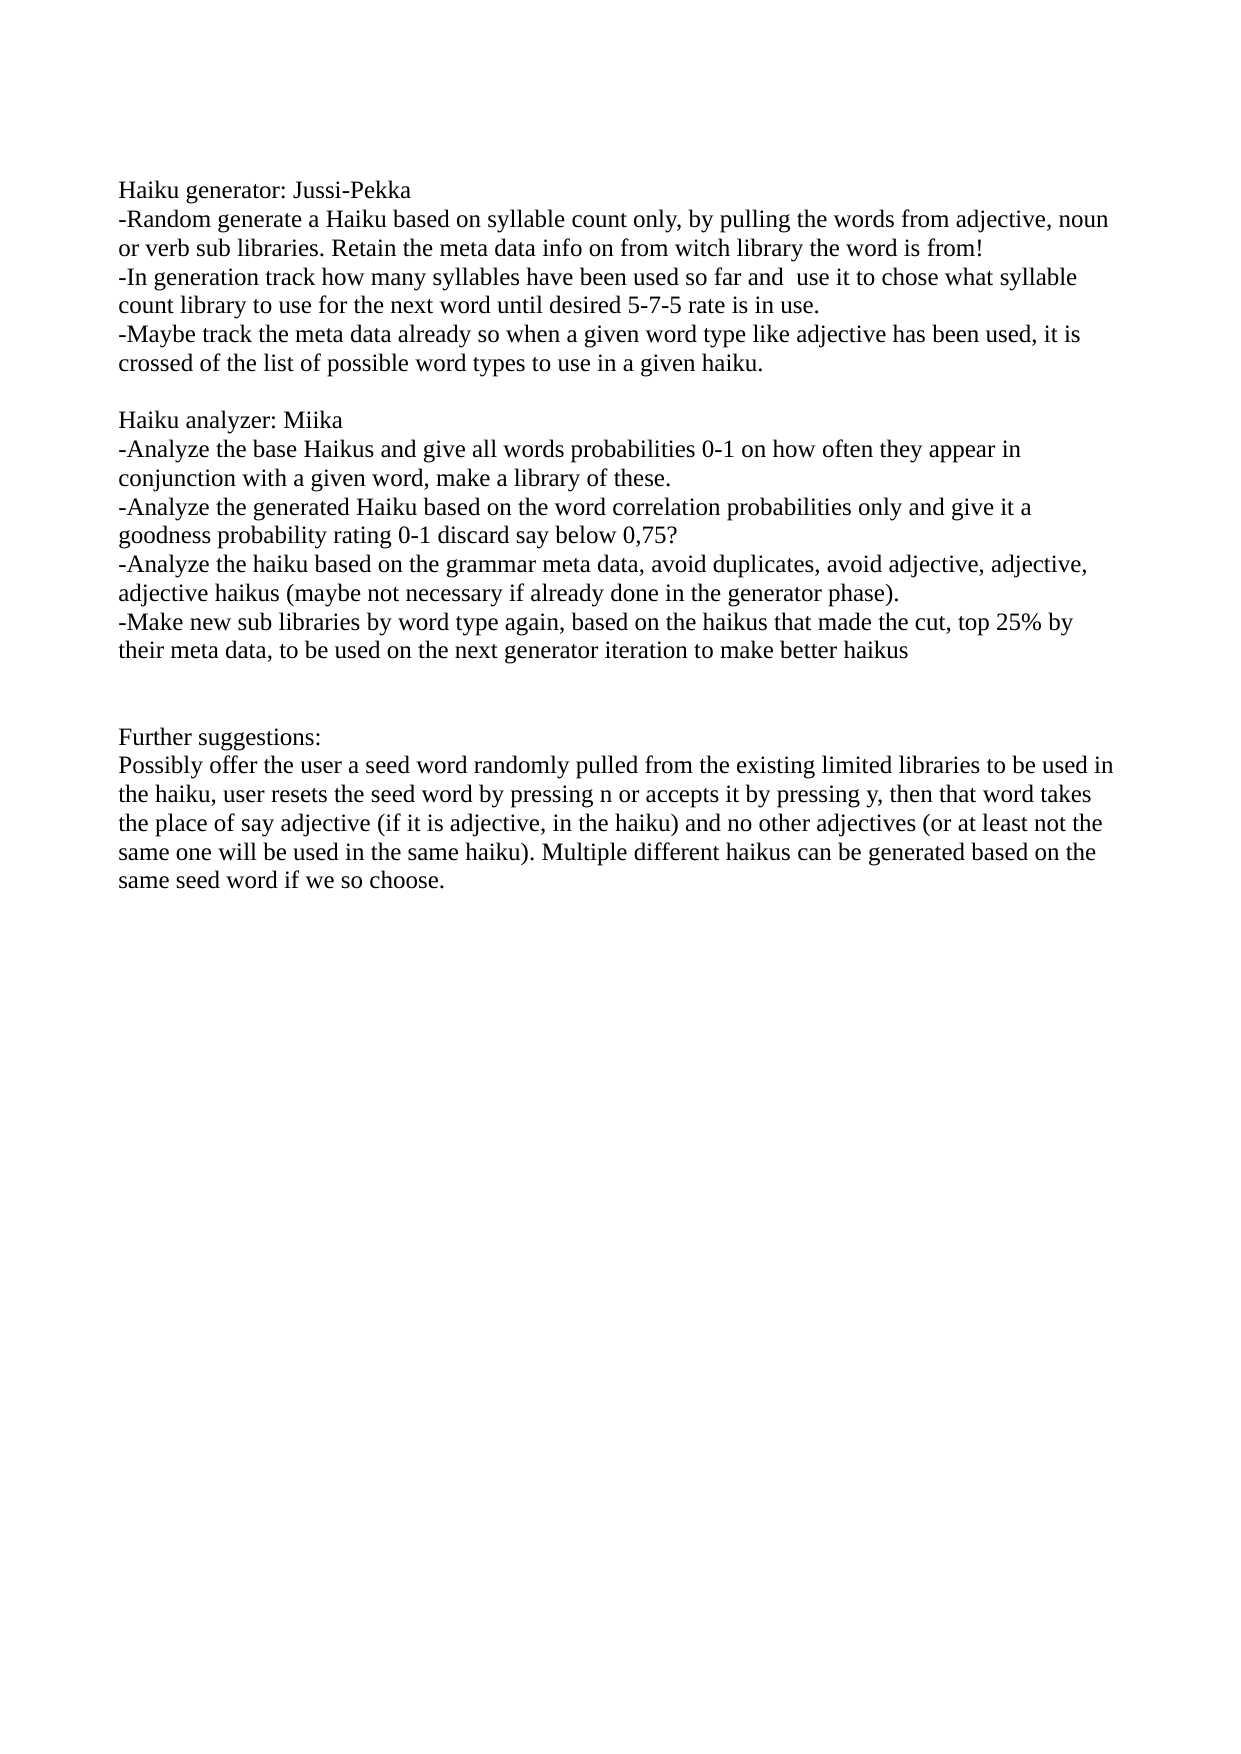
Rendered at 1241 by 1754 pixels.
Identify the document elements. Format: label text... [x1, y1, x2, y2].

text -Maybe track the meta data already so when a given word type like adjective has been used, it is crossed of the list of possible word types to use in a given haiku. [118, 319, 1122, 377]
text -Analyze the base Haikus and give all words probabilities 0-1 on how often they appear in conjunction with a given word, make a library of these. [118, 434, 1122, 492]
text -In generation track how many syllables have been used so far and use it to chose what syllable count library to use for the next word until desired 5-7-5 rate is in use. [118, 262, 1122, 319]
text -Make new sub libraries by word type again, based on the haikus that made the cut, top 25% by their meta data, to be used on the next generator iteration to make better haikus [118, 607, 1122, 664]
text -Analyze the haiku based on the grammar meta data, avoid duplicates, avoid adjective, adjective, adjective haikus (maybe not necessary if already done in the generator phase). [118, 549, 1122, 607]
text Possibly offer the user a seed word randomly pulled from the existing limited libraries to be used in the haiku, user resets the seed word by pressing n or accepts it by pressing y, then that word takes the place of say adjective (if it is adjective, in the haiku) and no other adjectives (or at least not the same one will be used in the same haiku). Multiple different haikus can be generated based on the same seed word if we so choose. [118, 751, 1122, 894]
text Haiku analyzer: Miika [118, 406, 1122, 434]
text Haiku generator: Jussi-Pekka [118, 176, 1122, 204]
text -Analyze the generated Haiku based on the word correlation probabilities only and give it a goodness probability rating 0-1 discard say below 0,75? [118, 492, 1122, 549]
text Further suggestions: [118, 722, 1122, 751]
text -Random generate a Haiku based on syllable count only, by pulling the words from adjective, noun or verb sub libraries. Retain the meta data info on from witch library the word is from! [118, 204, 1122, 262]
